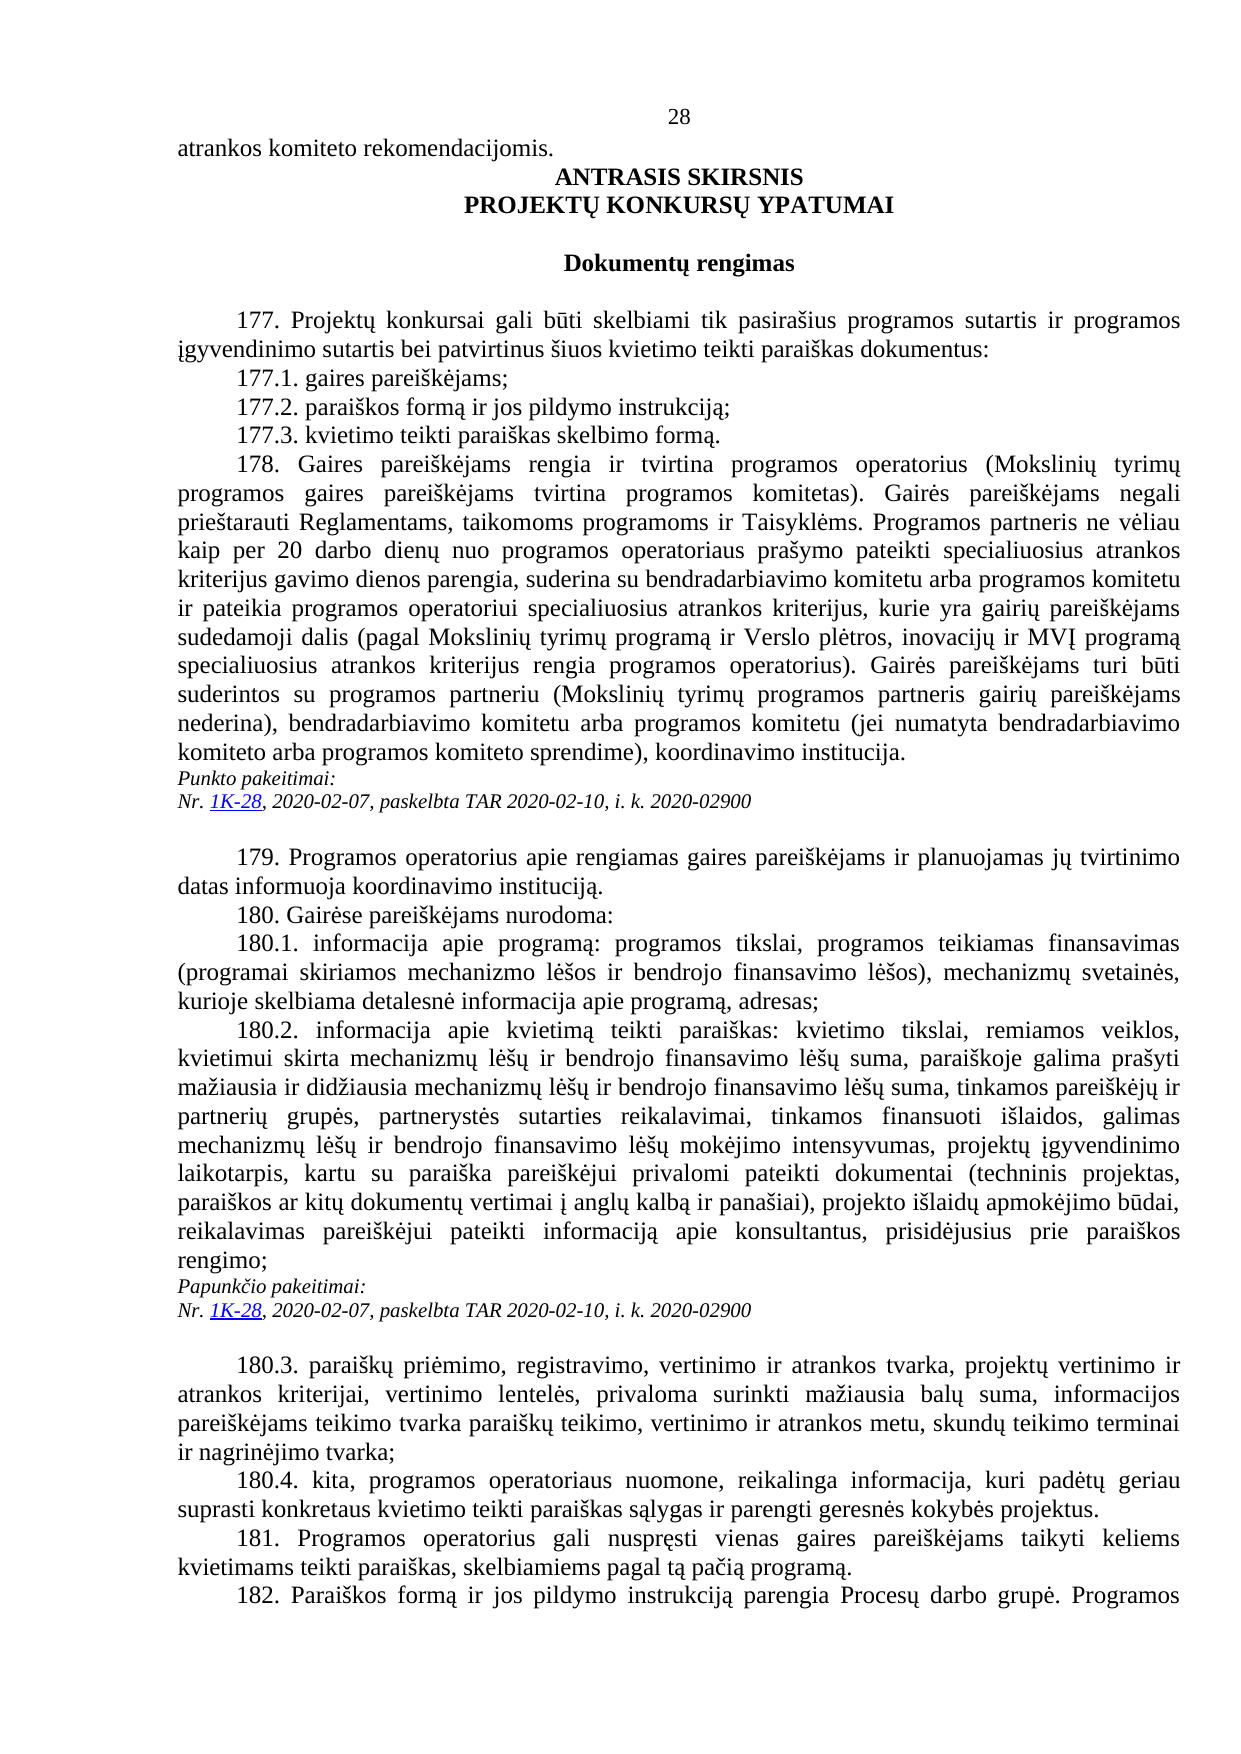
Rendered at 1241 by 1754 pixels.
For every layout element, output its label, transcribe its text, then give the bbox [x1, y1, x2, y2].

text Nr. 1K-28, 2020-02-07, paskelbta TAR 2020-02-10, i. k. 2020-02900 [177, 1298, 1181, 1322]
text atrankos komiteto rekomendacijomis. [177, 133, 1181, 162]
text ANTRASIS SKIRSNIS [177, 162, 1181, 190]
text 182. Paraiškos formą ir jos pildymo instrukciją parengia Procesų darbo grupė. Programos [177, 1580, 1181, 1609]
text Punkto pakeitimai: [177, 765, 1181, 789]
text 180. Gairėse pareiškėjams nurodoma: [177, 900, 1181, 928]
text 177.3. kvietimo teikti paraiškas skelbimo formą. [177, 420, 1181, 449]
text 180.2. informacija apie kvietimą teikti paraiškas: kvietimo tikslai, remiamos veiklos, kvietimui skirta mechanizmų lėšų ir bendrojo finansavimo lėšų suma, paraiškoje galima prašyti mažiausia ir didžiausia mechanizmų lėšų ir bendrojo finansavimo lėšų suma, tinkamos pareiškėjų ir partnerių grupės, partnerystės sutarties reikalavimai, tinkamos finansuoti išlaidos, galimas mechanizmų lėšų ir bendrojo finansavimo lėšų mokėjimo intensyvumas, projektų įgyvendinimo laikotarpis, kartu su paraiška pareiškėjui privalomi pateikti dokumentai (techninis projektas, paraiškos ar kitų dokumentų vertimai į anglų kalbą ir panašiai), projekto išlaidų apmokėjimo būdai, reikalavimas pareiškėjui pateikti informaciją apie konsultantus, prisidėjusius prie paraiškos rengimo; [177, 1015, 1181, 1273]
text 180.4. kita, programos operatoriaus nuomone, reikalinga informacija, kuri padėtų geriau suprasti konkretaus kvietimo teikti paraiškas sąlygas ir parengti geresnės kokybės projektus. [177, 1465, 1181, 1523]
text Dokumentų rengimas [177, 248, 1181, 277]
text PROJEKTŲ KONKURSŲ YPATUMAI [177, 190, 1181, 219]
text 181. Programos operatorius gali nuspręsti vienas gaires pareiškėjams taikyti keliems kvietimams teikti paraiškas, skelbiamiems pagal tą pačią programą. [177, 1523, 1181, 1580]
text 177.2. paraiškos formą ir jos pildymo instrukciją; [177, 392, 1181, 420]
text 177.1. gaires pareiškėjams; [177, 363, 1181, 392]
text Papunkčio pakeitimai: [177, 1273, 1181, 1298]
text 179. Programos operatorius apie rengiamas gaires pareiškėjams ir planuojamas jų tvirtinimo datas informuoja koordinavimo instituciją. [177, 842, 1181, 900]
text 178. Gaires pareiškėjams rengia ir tvirtina programos operatorius (Mokslinių tyrimų programos gaires pareiškėjams tvirtina programos komitetas). Gairės pareiškėjams negali prieštarauti Reglamentams, taikomoms programoms ir Taisyklėms. Programos partneris ne vėliau kaip per 20 darbo dienų nuo programos operatoriaus prašymo pateikti specialiuosius atrankos kriterijus gavimo dienos parengia, suderina su bendradarbiavimo komitetu arba programos komitetu ir pateikia programos operatoriui specialiuosius atrankos kriterijus, kurie yra gairių pareiškėjams sudedamoji dalis (pagal Mokslinių tyrimų programą ir Verslo plėtros, inovacijų ir MVĮ programą specialiuosius atrankos kriterijus rengia programos operatorius). Gairės pareiškėjams turi būti suderintos su programos partneriu (Mokslinių tyrimų programos partneris gairių pareiškėjams nederina), bendradarbiavimo komitetu arba programos komitetu (jei numatyta bendradarbiavimo komiteto arba programos komiteto sprendime), koordinavimo institucija. [177, 449, 1181, 765]
text 177. Projektų konkursai gali būti skelbiami tik pasirašius programos sutartis ir programos įgyvendinimo sutartis bei patvirtinus šiuos kvietimo teikti paraiškas dokumentus: [177, 305, 1181, 363]
text Nr. 1K-28, 2020-02-07, paskelbta TAR 2020-02-10, i. k. 2020-02900 [177, 789, 1181, 813]
text 180.3. paraiškų priėmimo, registravimo, vertinimo ir atrankos tvarka, projektų vertinimo ir atrankos kriterijai, vertinimo lentelės, privaloma surinkti mažiausia balų suma, informacijos pareiškėjams teikimo tvarka paraiškų teikimo, vertinimo ir atrankos metu, skundų teikimo terminai ir nagrinėjimo tvarka; [177, 1350, 1181, 1465]
text 180.1. informacija apie programą: programos tikslai, programos teikiamas finansavimas (programai skiriamos mechanizmo lėšos ir bendrojo finansavimo lėšos), mechanizmų svetainės, kurioje skelbiama detalesnė informacija apie programą, adresas; [177, 928, 1181, 1015]
